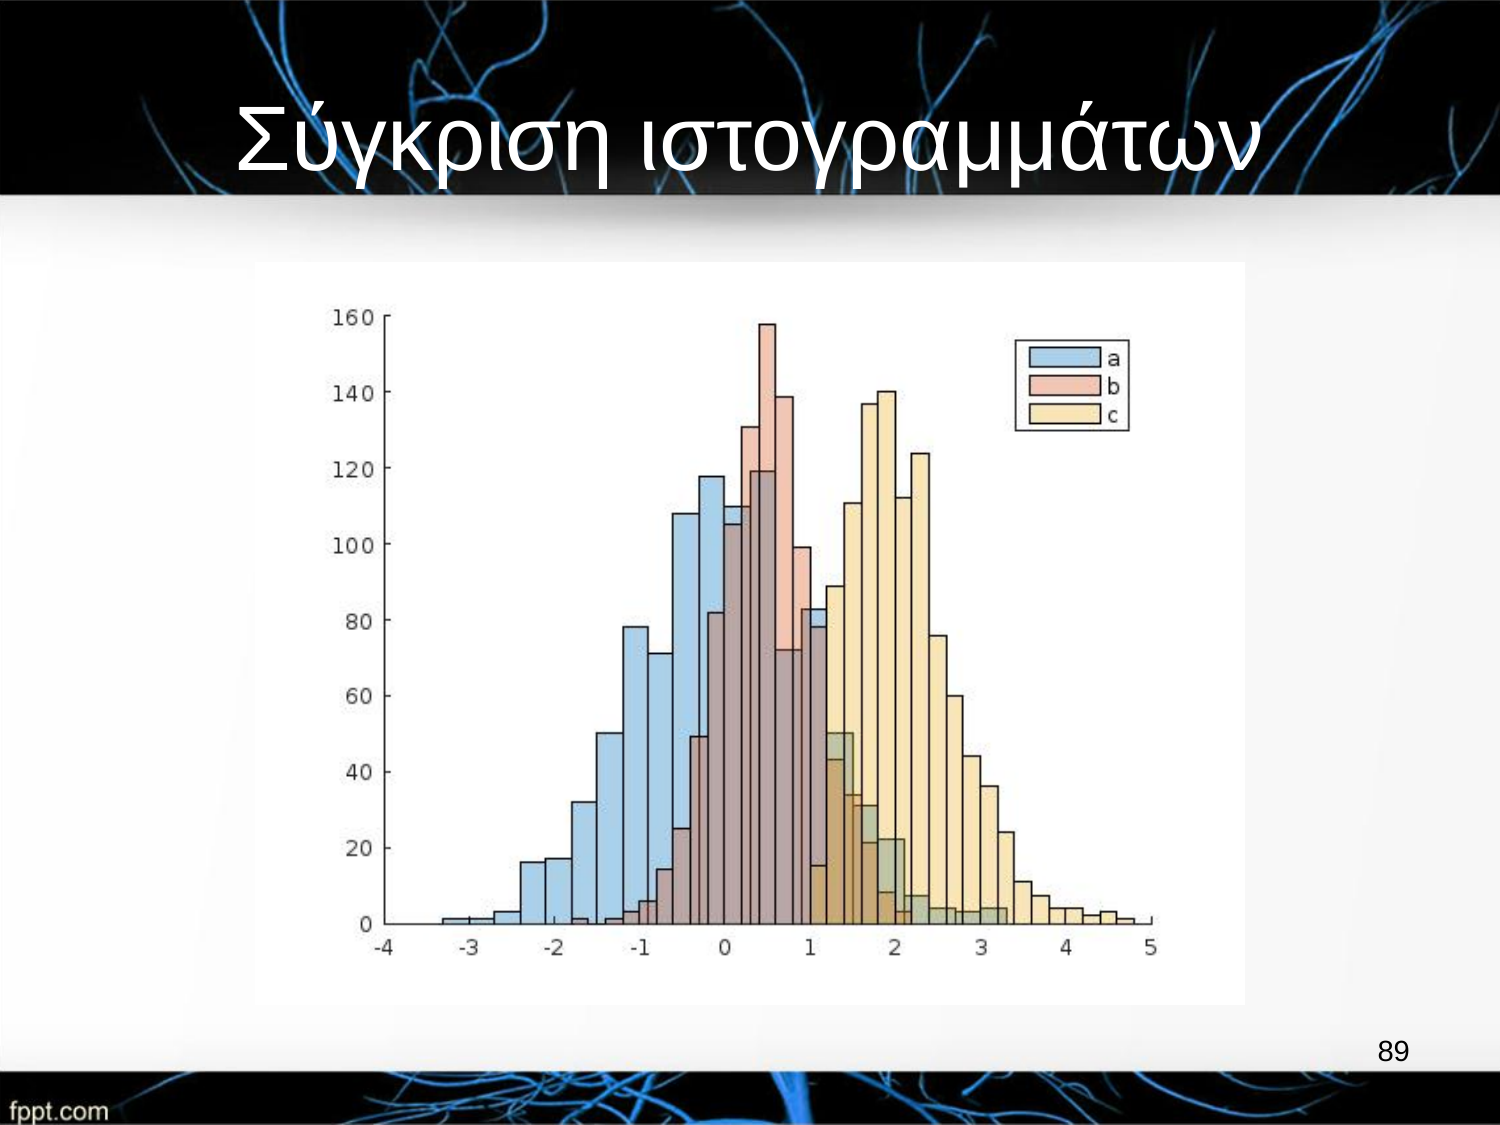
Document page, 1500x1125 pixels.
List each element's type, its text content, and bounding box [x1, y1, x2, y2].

picture [0, 0, 1500, 1125]
title Σύγκριση ιστογραμμάτων [75, 45, 1425, 233]
